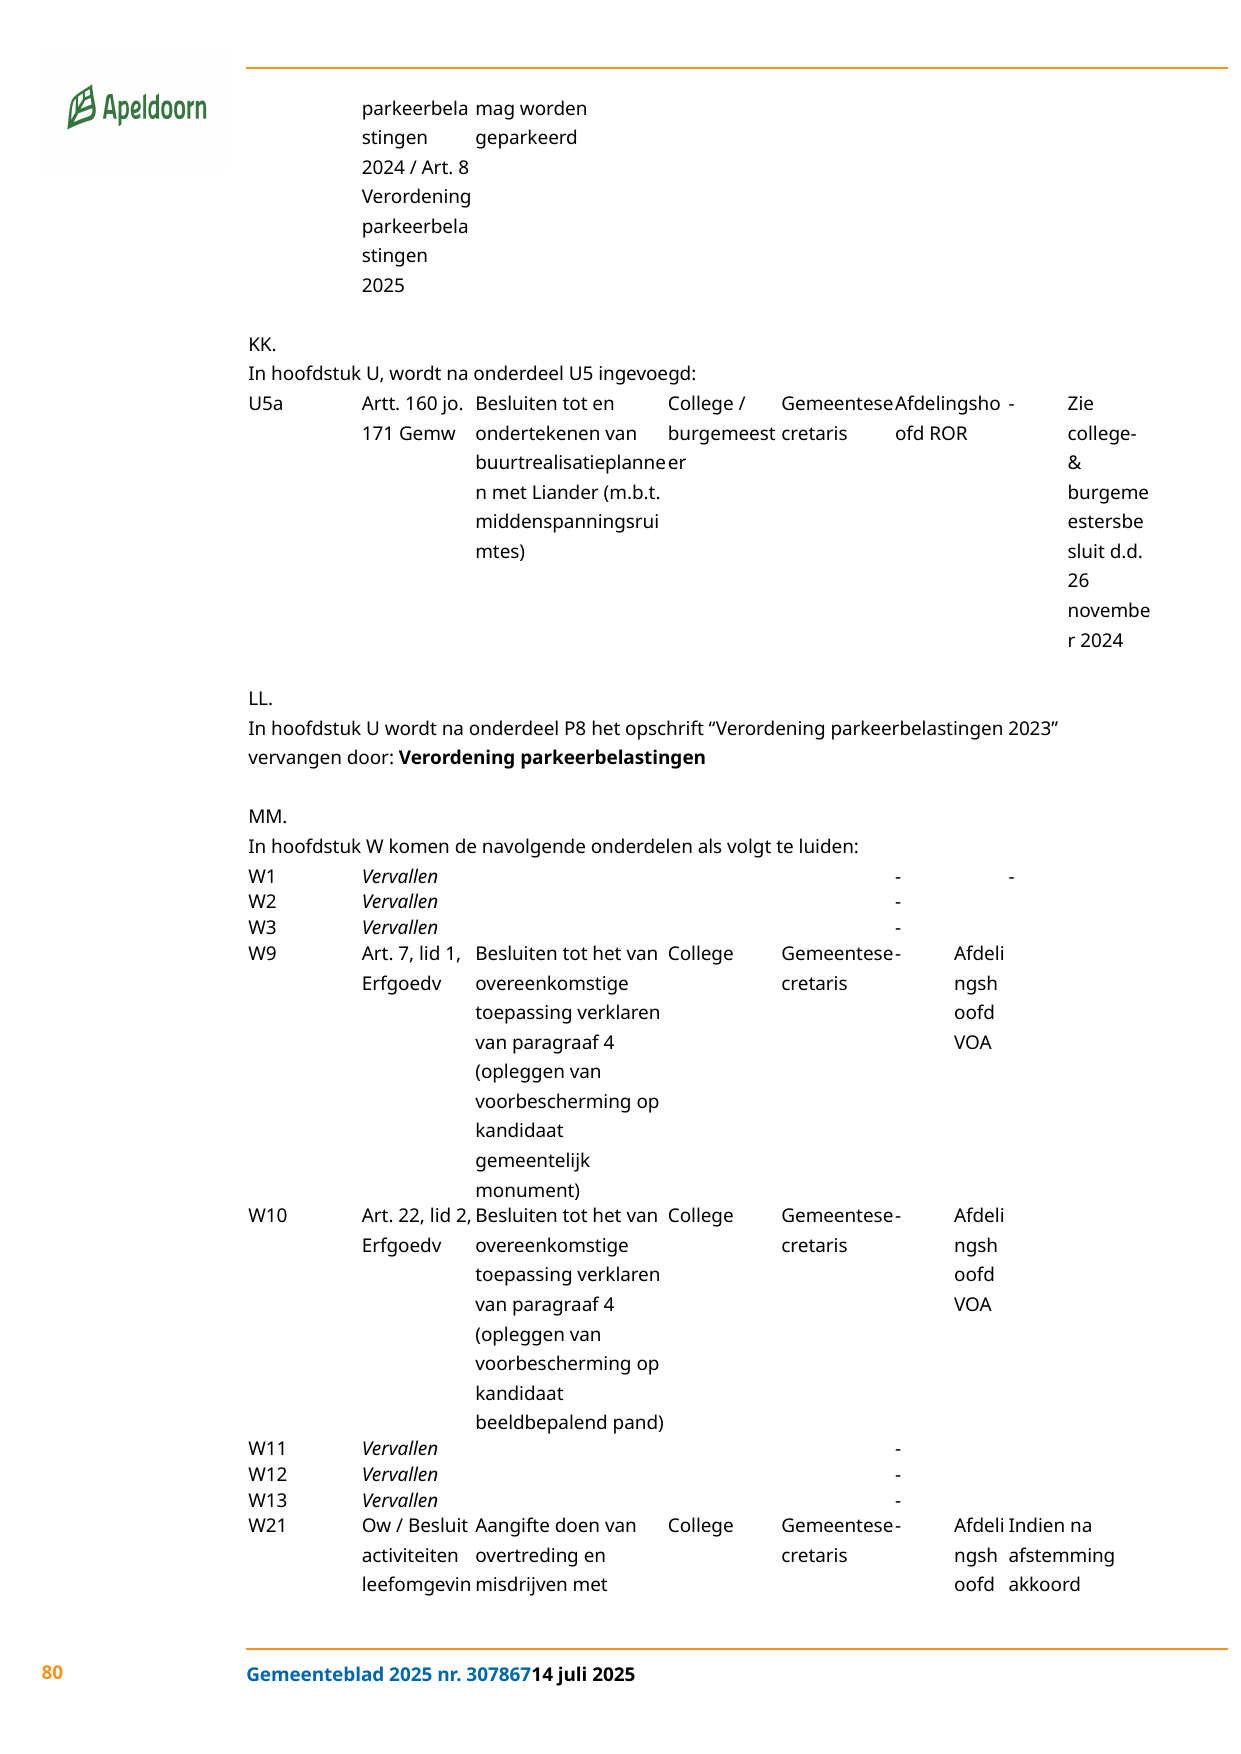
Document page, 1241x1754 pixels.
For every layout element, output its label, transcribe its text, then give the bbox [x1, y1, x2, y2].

text In hoofdstuk W komen de navolgende onderdelen als volgt te luiden: [248, 833, 1152, 859]
table_cell [895, 1461, 1008, 1487]
table_cell Gemeentesecretaris [781, 1513, 895, 1597]
table_cell [895, 889, 1008, 914]
table_cell [668, 1487, 781, 1512]
table_cell [781, 1461, 895, 1487]
table_cell W11 [248, 1435, 362, 1461]
table_cell Afdelingshoofd [895, 1513, 1008, 1597]
table_header [895, 863, 1008, 889]
table_cell Indien na afstemming akkoord [1008, 1513, 1152, 1597]
table_header U5a [248, 390, 362, 652]
text In hoofdstuk U, wordt na onderdeel U5 ingevoegd: [248, 360, 1152, 386]
table_header Artt. 160 jo. 171 Gemw [362, 390, 475, 652]
table_cell Afdelingshoofd VOA [895, 940, 1008, 1202]
table_cell College [668, 1513, 781, 1597]
table_cell [1008, 914, 1152, 940]
table_cell Vervallen [362, 1487, 475, 1512]
table_cell W12 [248, 1461, 362, 1487]
table_header [475, 863, 668, 889]
table_cell [1008, 940, 1152, 1202]
text In hoofdstuk U wordt na onderdeel P8 het opschrift “Verordening parkeerbelastingen 2023” vervangen door: Verordening parkeerbelastingen [248, 715, 1152, 770]
table_cell Gemeentesecretaris [781, 940, 895, 1202]
table_cell [668, 889, 781, 914]
table_cell Besluiten tot het van overeenkomstige toepassing verklaren van paragraaf 4 (opleggen van voorbescherming op kandidaat beeldbepalend pand) [475, 1203, 668, 1435]
table_cell Gemeentesecretaris [781, 1203, 895, 1435]
table_cell [475, 1461, 668, 1487]
table_cell [475, 889, 668, 914]
table_header Afdelingshoofd ROR [895, 390, 1008, 652]
table_cell [248, 95, 362, 298]
table_cell Besluiten tot het van overeenkomstige toepassing verklaren van paragraaf 4 (opleggen van voorbescherming op kandidaat gemeentelijk monument) [475, 940, 668, 1202]
table_cell Aangifte doen van overtreding en misdrijven met [475, 1513, 668, 1597]
table_cell Ow / Besluit activiteiten leefomgevin [362, 1513, 475, 1597]
table_cell College [668, 1203, 781, 1435]
table_header [781, 863, 895, 889]
table_cell [895, 1487, 1008, 1512]
table_cell [1008, 1203, 1152, 1435]
table_cell [1008, 1487, 1152, 1512]
table_cell [1008, 889, 1152, 914]
table_cell [668, 1435, 781, 1461]
table_header Zie college- & burgemeestersbesluit d.d. 26 november 2024 [1008, 390, 1152, 652]
table_cell [781, 1487, 895, 1512]
table_header College / burgemeester [668, 390, 781, 652]
table_cell Art. 22, lid 2, Erfgoedv [362, 1203, 475, 1435]
table_cell W13 [248, 1487, 362, 1512]
table_cell W21 [248, 1513, 362, 1597]
table_header [1008, 863, 1152, 889]
table_cell Afdelingshoofd VOA [895, 1203, 1008, 1435]
table_cell [895, 1435, 1008, 1461]
table_cell [781, 95, 895, 298]
text MM. [248, 804, 1152, 829]
table_cell W2 [248, 889, 362, 914]
table_cell [781, 889, 895, 914]
table_cell [781, 914, 895, 940]
text KK. [248, 331, 1152, 357]
table_header Vervallen [362, 863, 475, 889]
table_cell parkeerbelastingen 2024 / Art. 8 Verordening parkeerbelastingen 2025 [362, 95, 475, 298]
table_cell [668, 914, 781, 940]
table_cell [781, 1435, 895, 1461]
table_cell [668, 95, 781, 298]
table_cell W3 [248, 914, 362, 940]
table_cell Vervallen [362, 1461, 475, 1487]
table_cell [1008, 1461, 1152, 1487]
table_cell [895, 95, 1008, 298]
table_cell [475, 914, 668, 940]
table_cell [1008, 95, 1152, 298]
table_cell Vervallen [362, 1435, 475, 1461]
table_cell Art. 7, lid 1, Erfgoedv [362, 940, 475, 1202]
table_header [668, 863, 781, 889]
table_cell [475, 1435, 668, 1461]
table_cell [1008, 1435, 1152, 1461]
table_cell [895, 914, 1008, 940]
table_cell [475, 1487, 668, 1512]
table_cell College [668, 940, 781, 1202]
table_cell mag worden geparkeerd [475, 95, 668, 298]
table_cell W10 [248, 1203, 362, 1435]
table_cell W9 [248, 940, 362, 1202]
table_cell Vervallen [362, 914, 475, 940]
table_header Gemeentesecretaris [781, 390, 895, 652]
table_header Besluiten tot en ondertekenen van buurtrealisatieplannen met Liander (m.b.t. middenspanningsruimtes) [475, 390, 668, 652]
table_cell [668, 1461, 781, 1487]
table_header W1 [248, 863, 362, 889]
picture [41, 47, 231, 172]
table_cell Vervallen [362, 889, 475, 914]
text LL. [248, 685, 1152, 711]
